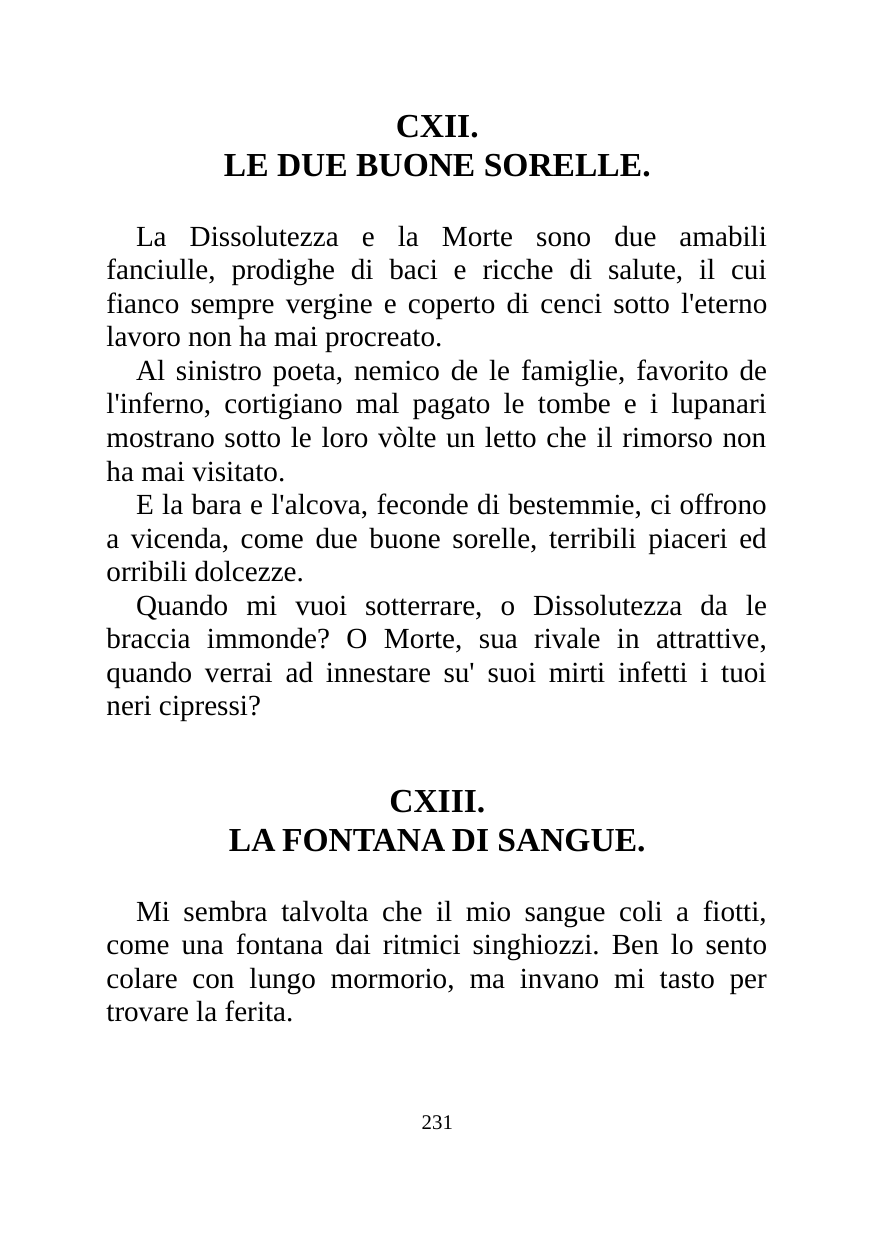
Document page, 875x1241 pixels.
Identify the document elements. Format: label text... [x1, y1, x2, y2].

text La Dissolutezza e la Morte sono due amabili fanciulle, prodighe di baci e ricche di salute, il cui fianco sempre vergine e coperto di cenci sotto l'eterno lavoro non ha mai procreato. [106, 219, 768, 353]
text Al sinistro poeta, nemico de le famiglie, favorito de l'inferno, cortigiano mal pagato le tombe e i lupanari mostrano sotto le loro vòlte un letto che il rimorso non ha mai visitato. [106, 353, 768, 487]
subtitle CXIII. LA FONTANA DI SANGUE. [106, 781, 768, 858]
text Mi sembra talvolta che il mio sangue coli a fiotti, come una fontana dai ritmici singhiozzi. Ben lo sento colare con lungo mormorio, ma invano mi tasto per trovare la ferita. [106, 894, 768, 1028]
text E la bara e l'alcova, feconde di bestemmie, ci offrono a vicenda, come due buone sorelle, terribili piaceri ed orribili dolcezze. [106, 487, 768, 588]
text Quando mi vuoi sotterrare, o Dissolutezza da le braccia immonde? O Morte, sua rivale in attrattive, quando verrai ad innestare su' suoi mirti infetti i tuoi neri cipressi? [106, 588, 768, 722]
subtitle CXII. LE DUE BUONE SORELLE. [106, 106, 768, 183]
